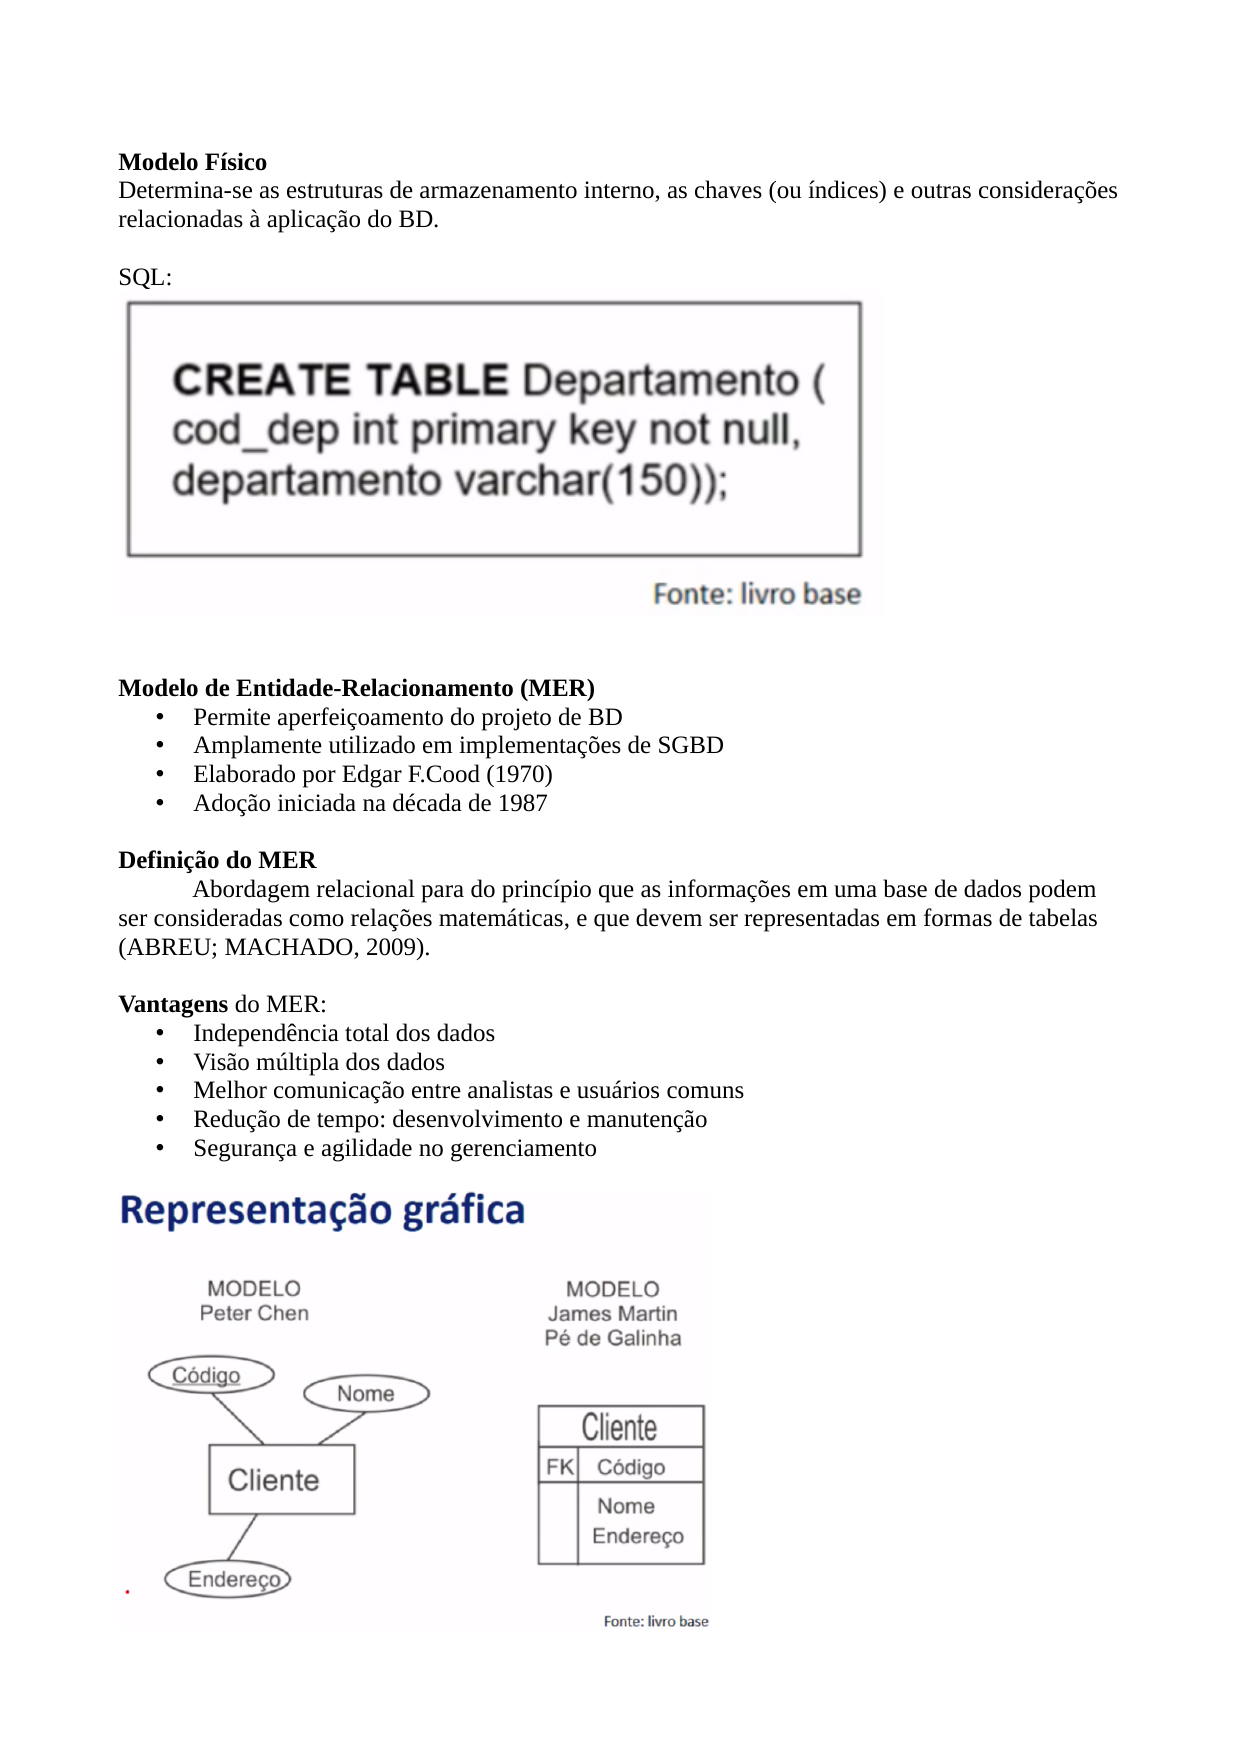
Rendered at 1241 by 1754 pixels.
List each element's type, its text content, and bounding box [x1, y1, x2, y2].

list Melhor comunicação entre analistas e usuários comuns [156, 1076, 1122, 1104]
list Amplamente utilizado em implementações de SGBD [156, 731, 1122, 759]
text Determina-se as estruturas de armazenamento interno, as chaves (ou índices) e outras considerações relacionadas à aplicação do BD. [118, 176, 1122, 233]
picture [118, 1190, 713, 1630]
text Abordagem relacional para do princípio que as informações em uma base de dados podem ser consideradas como relações matemáticas, e que devem ser representadas em formas de tabelas (ABREU; MACHADO, 2009). [118, 874, 1122, 961]
text Vantagens do MER: [118, 989, 1122, 1018]
list Adoção iniciada na década de 1987 [156, 788, 1122, 817]
text SQL: [118, 262, 1122, 291]
list Permite aperfeiçoamento do projeto de BD [156, 702, 1122, 731]
text Modelo Físico [118, 147, 1122, 176]
list Visão múltipla dos dados [156, 1047, 1122, 1076]
text Modelo de Entidade-Relacionamento (MER) [118, 673, 1122, 702]
list Segurança e agilidade no gerenciamento [156, 1133, 1122, 1162]
picture [118, 290, 884, 616]
list Redução de tempo: desenvolvimento e manutenção [156, 1104, 1122, 1133]
list Elaborado por Edgar F.Cood (1970) [156, 759, 1122, 788]
list Independência total dos dados [156, 1018, 1122, 1047]
text Definição do MER [118, 846, 1122, 874]
